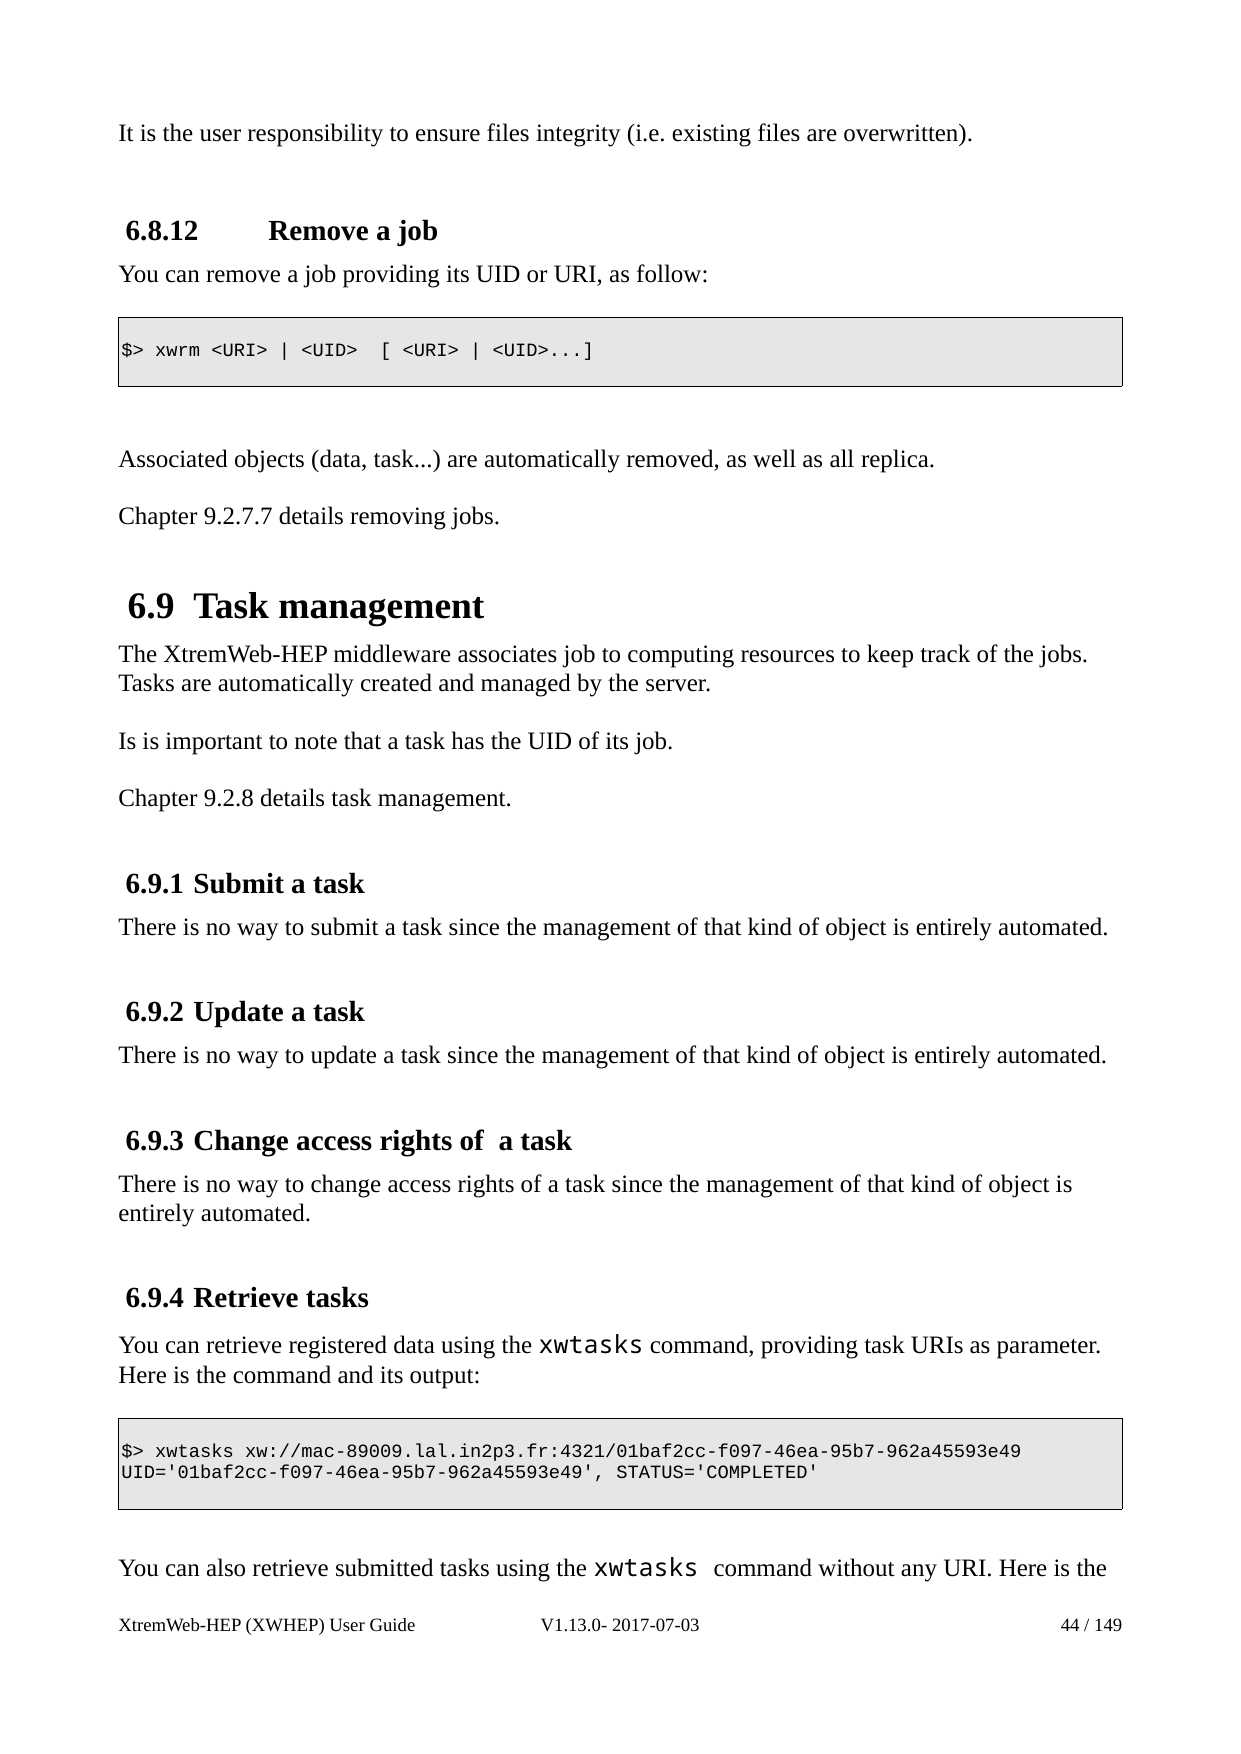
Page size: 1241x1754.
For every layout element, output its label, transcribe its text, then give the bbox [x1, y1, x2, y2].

text The XtremWeb-HEP middleware associates job to computing resources to keep track of the jobs. Tasks are automatically created and managed by the server. [118, 639, 1122, 697]
text There is no way to change access rights of a task since the management of that kind of object is entirely automated. [118, 1169, 1122, 1226]
subtitle Remove a job [118, 213, 1122, 247]
text There is no way to submit a task since the management of that kind of object is entirely automated. [118, 912, 1122, 941]
subtitle Task management [118, 584, 1122, 627]
text $> xwtasks xw://mac-89009.lal.in2p3.fr:4321/01baf2cc-f097-46ea-95b7-962a45593e49 [119, 1439, 1122, 1460]
text Chapter 9.2.8 details task management. [118, 783, 1122, 812]
text There is no way to update a task since the management of that kind of object is entirely automated. [118, 1040, 1122, 1069]
text $> xwrm <URI> | <UID> [ <URI> | <UID>...] [119, 338, 1122, 359]
text Is is important to note that a task has the UID of its job. [118, 726, 1122, 754]
text It is the user responsibility to ensure files integrity (i.e. existing files are overwritten). [118, 118, 1122, 147]
text You can retrieve registered data using the xwtasks command, providing task URIs as parameter. Here is the command and its output: [118, 1326, 1122, 1389]
subtitle Change access rights of a task [118, 1123, 1122, 1156]
text You can also retrieve submitted tasks using the xwtasks command without any URI. Here is the [118, 1550, 1122, 1584]
text Associated objects (data, task...) are automatically removed, as well as all replica. [118, 444, 1122, 473]
text Chapter 9.2.7.7 details removing jobs. [118, 501, 1122, 530]
subtitle Update a task [118, 994, 1122, 1028]
text UID='01baf2cc-f097-46ea-95b7-962a45593e49', STATUS='COMPLETED' [119, 1460, 1122, 1482]
text You can remove a job providing its UID or URI, as follow: [118, 259, 1122, 288]
subtitle Submit a task [118, 866, 1122, 899]
subtitle Retrieve tasks [118, 1280, 1122, 1314]
